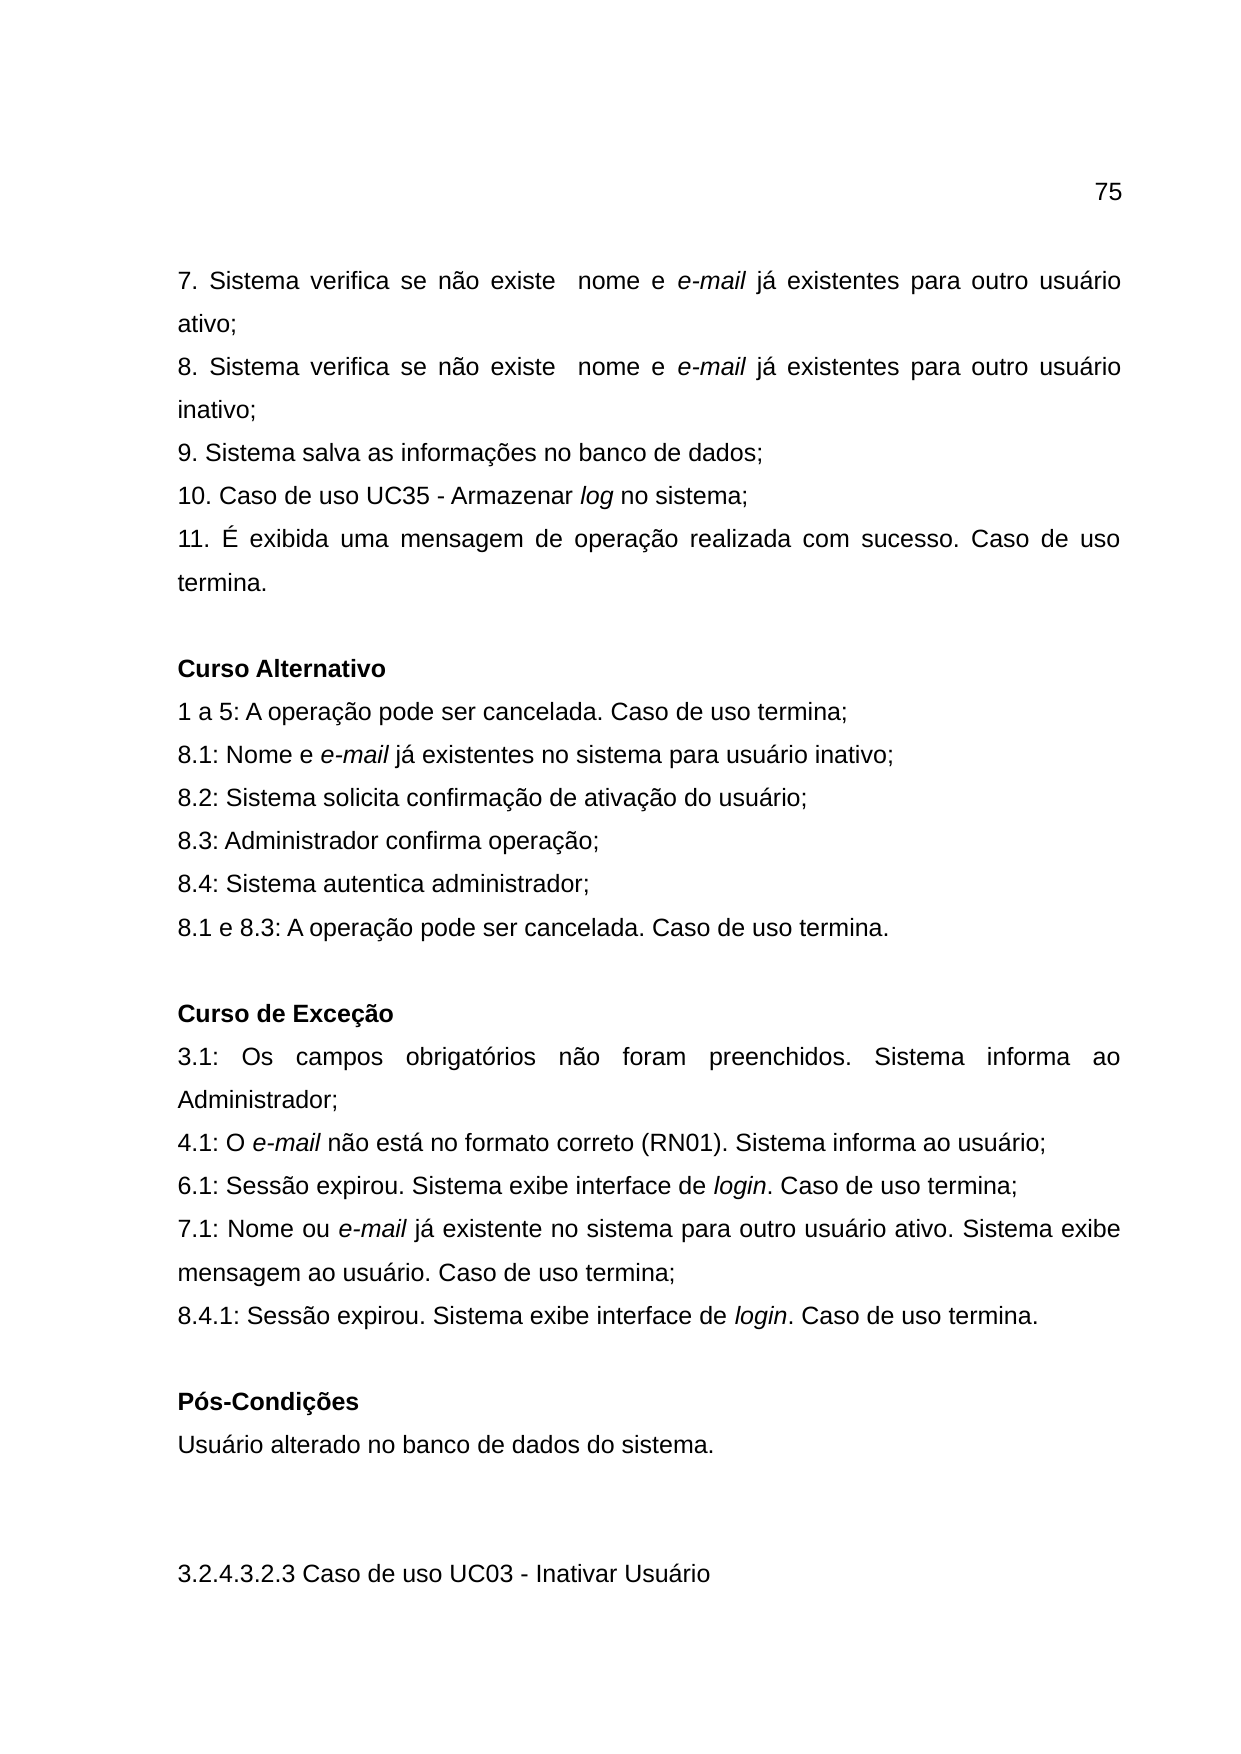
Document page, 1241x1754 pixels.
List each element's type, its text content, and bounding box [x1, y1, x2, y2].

text Curso Alternativo [177, 654, 1122, 683]
text 6.1: Sessão expirou. Sistema exibe interface de login. Caso de uso termina; [177, 1171, 1122, 1200]
text 8.4.1: Sessão expirou. Sistema exibe interface de login. Caso de uso termina. [177, 1301, 1122, 1329]
text Curso de Exceção [177, 999, 1122, 1028]
text 3.2.4.3.2.3 Caso de uso UC03 - Inativar Usuário [177, 1559, 1122, 1588]
text 8. Sistema verifica se não existe nome e e-mail já existentes para outro usuário inativo; [177, 352, 1122, 424]
text 3.1: Os campos obrigatórios não foram preenchidos. Sistema informa ao Administrador; [177, 1042, 1122, 1114]
text 8.1: Nome e e-mail já existentes no sistema para usuário inativo; [177, 740, 1122, 769]
text Pós-Condições [177, 1387, 1122, 1416]
text 4.1: O e-mail não está no formato correto (RN01). Sistema informa ao usuário; [177, 1128, 1122, 1157]
text 1 a 5: A operação pode ser cancelada. Caso de uso termina; [177, 697, 1122, 726]
text 11. É exibida uma mensagem de operação realizada com sucesso. Caso de uso termina. [177, 524, 1122, 596]
text 9. Sistema salva as informações no banco de dados; [177, 438, 1122, 467]
text 7.1: Nome ou e-mail já existente no sistema para outro usuário ativo. Sistema exibe mensagem ao usuário. Caso de uso termina; [177, 1214, 1122, 1286]
text 8.2: Sistema solicita confirmação de ativação do usuário; [177, 783, 1122, 812]
text 7. Sistema verifica se não existe nome e e-mail já existentes para outro usuário ativo; [177, 266, 1122, 338]
text 10. Caso de uso UC35 - Armazenar log no sistema; [177, 481, 1122, 510]
text 8.3: Administrador confirma operação; [177, 826, 1122, 855]
text 8.1 e 8.3: A operação pode ser cancelada. Caso de uso termina. [177, 913, 1122, 941]
text 8.4: Sistema autentica administrador; [177, 869, 1122, 898]
text Usuário alterado no banco de dados do sistema. [177, 1430, 1122, 1459]
